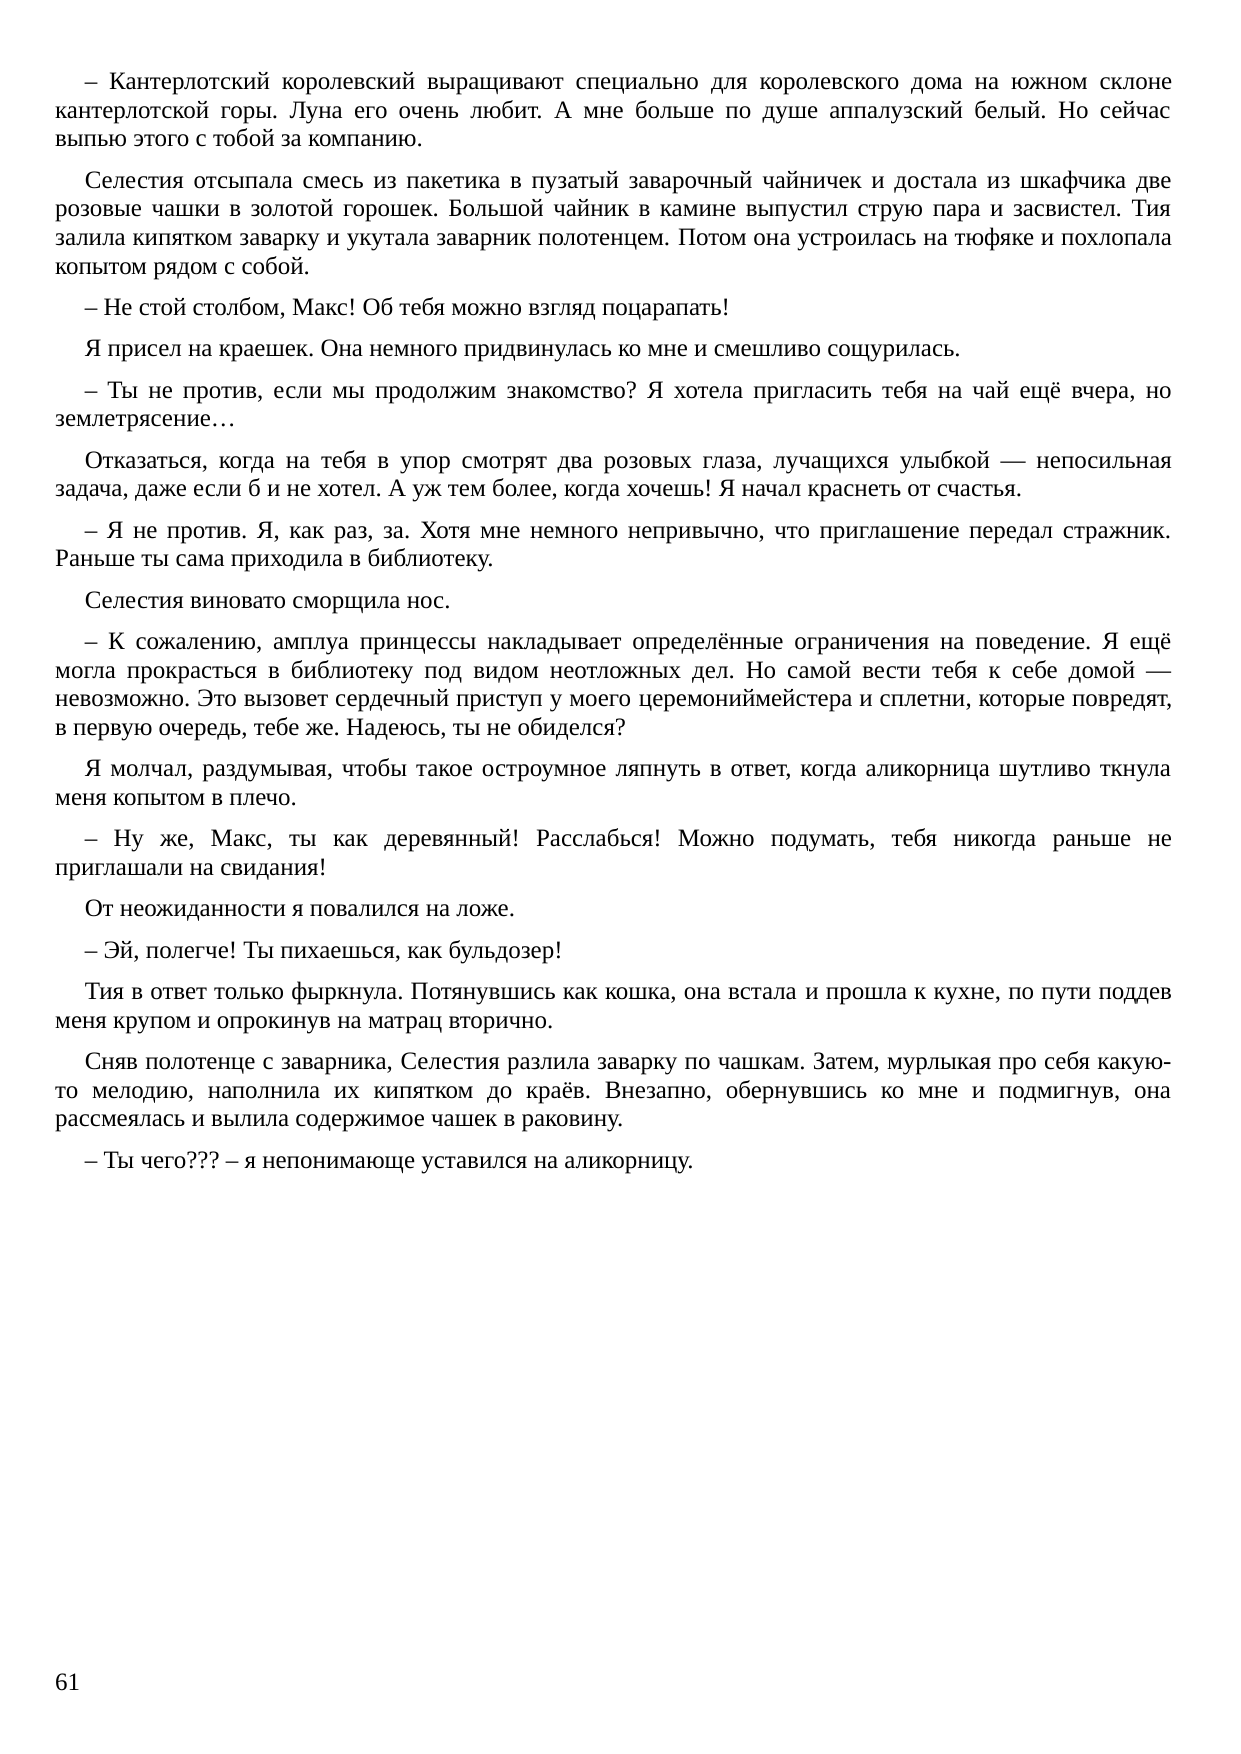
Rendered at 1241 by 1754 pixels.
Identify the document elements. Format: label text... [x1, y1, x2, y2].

text Тия в ответ только фыркнула. Потянувшись как кошка, она встала и прошла к кухне, по пути поддев меня крупом и опрокинув на матрац вторично. [55, 976, 1173, 1033]
text – Кантерлотский королевский выращивают специально для королевского дома на южном склоне кантерлотской горы. Луна его очень любит. А мне больше по душе аппалузский белый. Но сейчас выпью этого с тобой за компанию. [55, 66, 1173, 152]
text – Ну же, Макс, ты как деревянный! Расслабься! Можно подумать, тебя никогда раньше не приглашали на свидания! [55, 823, 1173, 881]
text – Ты чего??? – я непонимающе уставился на аликорницу. [55, 1145, 1173, 1173]
text Селестия виновато сморщила нос. [55, 585, 1173, 613]
text Я молчал, раздумывая, чтобы такое остроумное ляпнуть в ответ, когда аликорница шутливо ткнула меня копытом в плечо. [55, 753, 1173, 811]
text – Не стой столбом, Макс! Об тебя можно взгляд поцарапать! [55, 292, 1173, 321]
text – Ты не против, если мы продолжим знакомство? Я хотела пригласить тебя на чай ещё вчера, но землетрясение… [55, 375, 1173, 432]
text – К сожалению, амплуа принцессы накладывает определённые ограничения на поведение. Я ещё могла прокрасться в библиотеку под видом неотложных дел. Но самой вести тебя к себе домой — невозможно. Это вызовет сердечный приступ у моего церемониймейстера и сплетни, которые повредят, в первую очередь, тебе же. Надеюсь, ты не обиделся? [55, 626, 1173, 741]
text Я присел на краешек. Она немного придвинулась ко мне и смешливо сощурилась. [55, 333, 1173, 362]
text – Эй, полегче! Ты пихаешься, как бульдозер! [55, 935, 1173, 963]
text Отказаться, когда на тебя в упор смотрят два розовых глаза, лучащихся улыбкой — непосильная задача, даже если б и не хотел. А уж тем более, когда хочешь! Я начал краснеть от счастья. [55, 445, 1173, 502]
text – Я не против. Я, как раз, за. Хотя мне немного непривычно, что приглашение передал стражник. Раньше ты сама приходила в библиотеку. [55, 515, 1173, 572]
text Сняв полотенце с заварника, Селестия разлила заварку по чашкам. Затем, мурлыкая про себя какую-то мелодию, наполнила их кипятком до краёв. Внезапно, обернувшись ко мне и подмигнув, она рассмеялась и вылила содержимое чашек в раковину. [55, 1046, 1173, 1132]
text Селестия отсыпала смесь из пакетика в пузатый заварочный чайничек и достала из шкафчика две розовые чашки в золотой горошек. Большой чайник в камине выпустил струю пара и засвистел. Тия залила кипятком заварку и укутала заварник полотенцем. Потом она устроилась на тюфяке и похлопала копытом рядом с собой. [55, 165, 1173, 280]
text От неожиданности я повалился на ложе. [55, 893, 1173, 922]
